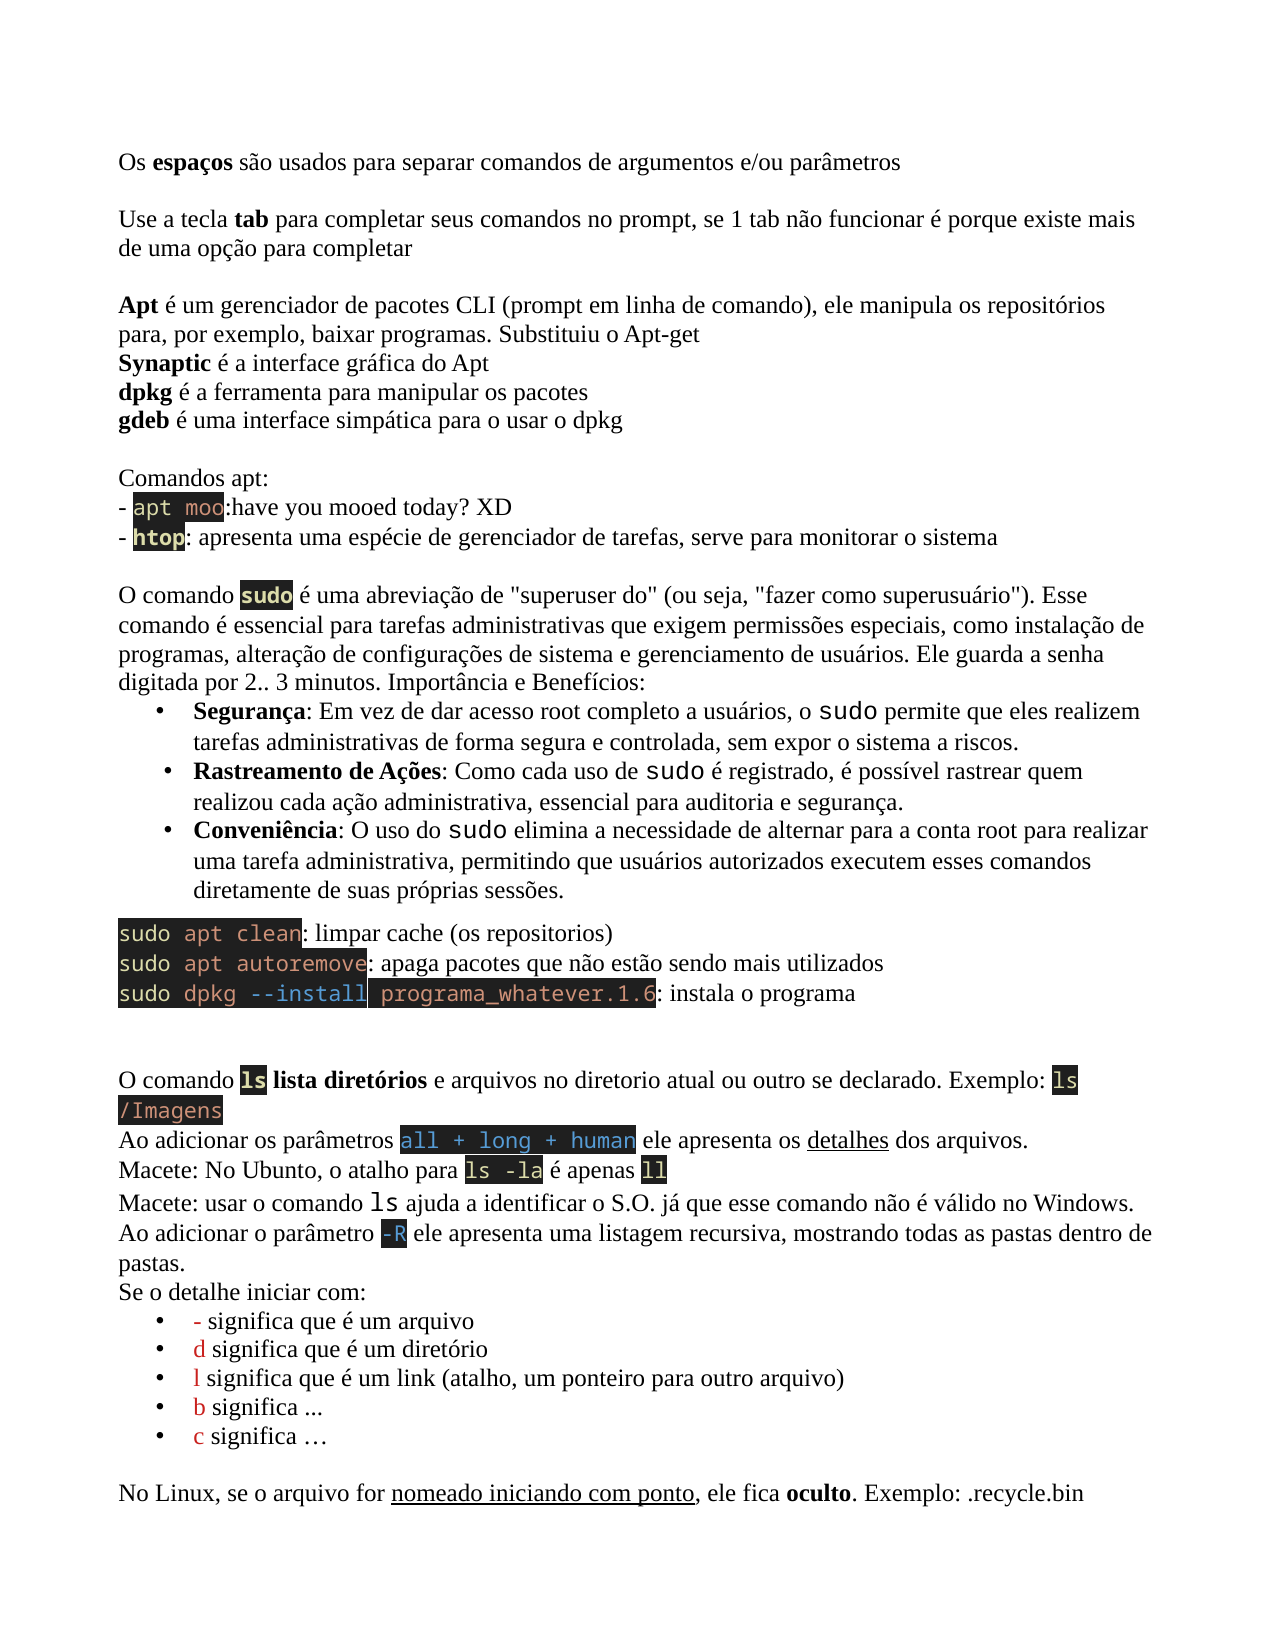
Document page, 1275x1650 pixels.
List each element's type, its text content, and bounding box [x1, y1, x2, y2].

text sudo apt clean: limpar cache (os repositorios) [118, 918, 1157, 948]
list Rastreamento de Ações: Como cada uso de sudo é registrado, é possível rastrear quem realizou cada ação administrativa, essencial para auditoria e segurança. [164, 756, 1157, 815]
text Use a tecla tab para completar seus comandos no prompt, se 1 tab não funcionar é porque existe mais de uma opção para completar [118, 204, 1157, 262]
list d significa que é um diretório [156, 1334, 1157, 1363]
text gdeb é uma interface simpática para o usar o dpkg [118, 406, 1157, 434]
list c significa … [156, 1421, 1157, 1449]
text Os espaços são usados para separar comandos de argumentos e/ou parâmetros [118, 147, 1157, 176]
text sudo apt autoremove: apaga pacotes que não estão sendo mais utilizados [118, 948, 1157, 978]
list b significa ... [156, 1392, 1157, 1421]
text dpkg é a ferramenta para manipular os pacotes [118, 377, 1157, 406]
list Conveniência: O uso do sudo elimina a necessidade de alternar para a conta root para realizar uma tarefa administrativa, permitindo que usuários autorizados executem esses comandos diretamente de suas próprias sessões. [164, 815, 1157, 904]
text No Linux, se o arquivo for nomeado iniciando com ponto, ele fica oculto. Exemplo: .recycle.bin [118, 1478, 1157, 1507]
text Comandos apt: [118, 463, 1157, 492]
text Apt é um gerenciador de pacotes CLI (prompt em linha de comando), ele manipula os repositórios para, por exemplo, baixar programas. Substituiu o Apt-get [118, 291, 1157, 348]
list Segurança: Em vez de dar acesso root completo a usuários, o sudo permite que eles realizem tarefas administrativas de forma segura e controlada, sem expor o sistema a riscos. [156, 696, 1157, 756]
text O comando sudo é uma abreviação de "superuser do" (ou seja, "fazer como superusuário"). Esse comando é essencial para tarefas administrativas que exigem permissões especiais, como instalação de programas, alteração de configurações de sistema e gerenciamento de usuários. Ele guarda a senha digitada por 2.. 3 minutos. Importância e Benefícios: [118, 580, 1157, 696]
text sudo dpkg --install programa_whatever.1.6: instala o programa [118, 978, 1157, 1008]
text Ao adicionar o parâmetro -R ele apresenta uma listagem recursiva, mostrando todas as pastas dentro de pastas. [118, 1218, 1157, 1277]
text O comando ls lista diretórios e arquivos no diretorio atual ou outro se declarado. Exemplo: ls /Imagens Ao adicionar os parâmetros all + long + human ele apresenta os detalhes dos arquivos. Macete: No Ubunto, o atalho para ls -la é apenas ll Macete: usar o comando ls ajuda a identificar o S.O. já que esse comando não é válido no Windows. [118, 1065, 1174, 1218]
text Synaptic é a interface gráfica do Apt [118, 348, 1157, 377]
list l significa que é um link (atalho, um ponteiro para outro arquivo) [156, 1363, 1157, 1392]
text - htop: apresenta uma espécie de gerenciador de tarefas, serve para monitorar o sistema [118, 522, 1157, 551]
text - apt moo:have you mooed today? XD [118, 492, 1157, 522]
text Se o detalhe iniciar com: [118, 1277, 1157, 1306]
list - significa que é um arquivo [156, 1306, 1157, 1334]
